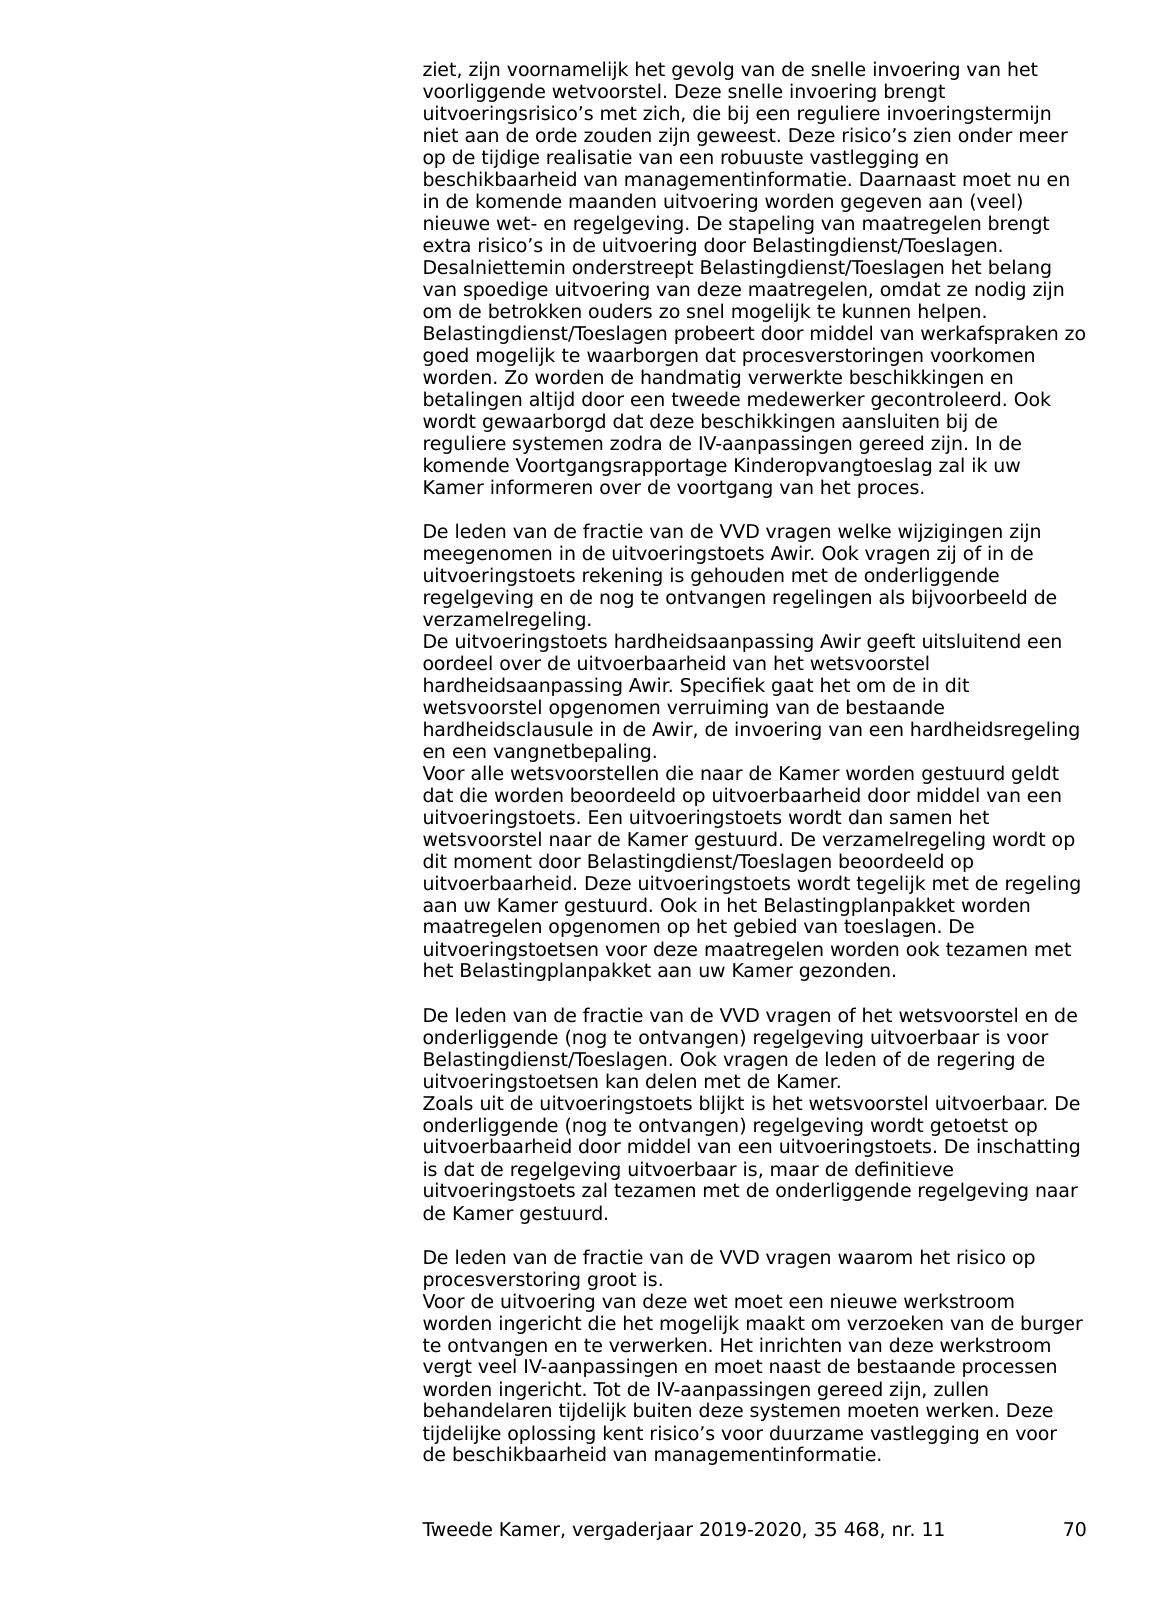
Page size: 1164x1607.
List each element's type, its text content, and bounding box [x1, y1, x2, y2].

text ziet, zijn voornamelijk het gevolg van de snelle invoering van het voorliggende wetvoorstel. Deze snelle invoering brengt uitvoeringsrisico’s met zich, die bij een reguliere invoeringstermijn niet aan de orde zouden zijn geweest. Deze risico’s zien onder meer op de tijdige realisatie van een robuuste vastlegging en beschikbaarheid van managementinformatie. Daarnaast moet nu en in de komende maanden uitvoering worden gegeven aan (veel) nieuwe wet- en regelgeving. De stapeling van maatregelen brengt extra risico’s in de uitvoering door Belastingdienst/Toeslagen. Desalniettemin onderstreept Belastingdienst/Toeslagen het belang van spoedige uitvoering van deze maatregelen, omdat ze nodig zijn om de betrokken ouders zo snel mogelijk te kunnen helpen. [422, 59, 1087, 323]
text Zoals uit de uitvoeringstoets blijkt is het wetsvoorstel uitvoerbaar. De onderliggende (nog te ontvangen) regelgeving wordt getoetst op uitvoerbaarheid door middel van een uitvoeringstoets. De inschatting is dat de regelgeving uitvoerbaar is, maar de definitieve uitvoeringstoets zal tezamen met de onderliggende regelgeving naar de Kamer gestuurd. [422, 1092, 1087, 1224]
text De leden van de fractie van de VVD vragen waarom het risico op procesverstoring groot is. [422, 1247, 1087, 1291]
text De uitvoeringstoets hardheidsaanpassing Awir geeft uitsluitend een oordeel over de uitvoerbaarheid van het wetsvoorstel hardheidsaanpassing Awir. Specifiek gaat het om de in dit wetsvoorstel opgenomen verruiming van de bestaande hardheidsclausule in de Awir, de invoering van een hardheidsregeling en een vangnetbepaling. [422, 631, 1087, 763]
text De leden van de fractie van de VVD vragen welke wijzigingen zijn meegenomen in de uitvoeringstoets Awir. Ook vragen zij of in de uitvoeringstoets rekening is gehouden met de onderliggende regelgeving en de nog te ontvangen regelingen als bijvoorbeeld de verzamelregeling. [422, 521, 1087, 631]
text Voor de uitvoering van deze wet moet een nieuwe werkstroom worden ingericht die het mogelijk maakt om verzoeken van de burger te ontvangen en te verwerken. Het inrichten van deze werkstroom vergt veel IV-aanpassingen en moet naast de bestaande processen worden ingericht. Tot de IV-aanpassingen gereed zijn, zullen behandelaren tijdelijk buiten deze systemen moeten werken. Deze tijdelijke oplossing kent risico’s voor duurzame vastlegging en voor de beschikbaarheid van managementinformatie. [422, 1291, 1087, 1466]
text Voor alle wetsvoorstellen die naar de Kamer worden gestuurd geldt dat die worden beoordeeld op uitvoerbaarheid door middel van een uitvoeringstoets. Een uitvoeringstoets wordt dan samen het wetsvoorstel naar de Kamer gestuurd. De verzamelregeling wordt op dit moment door Belastingdienst/Toeslagen beoordeeld op uitvoerbaarheid. Deze uitvoeringstoets wordt tegelijk met de regeling aan uw Kamer gestuurd. Ook in het Belastingplanpakket worden maatregelen opgenomen op het gebied van toeslagen. De uitvoeringstoetsen voor deze maatregelen worden ook tezamen met het Belastingplanpakket aan uw Kamer gezonden. [422, 763, 1087, 982]
text De leden van de fractie van de VVD vragen of het wetsvoorstel en de onderliggende (nog te ontvangen) regelgeving uitvoerbaar is voor Belastingdienst/Toeslagen. Ook vragen de leden of de regering de uitvoeringstoetsen kan delen met de Kamer. [422, 1004, 1087, 1092]
text Belastingdienst/Toeslagen probeert door middel van werkafspraken zo goed mogelijk te waarborgen dat procesverstoringen voorkomen worden. Zo worden de handmatig verwerkte beschikkingen en betalingen altijd door een tweede medewerker gecontroleerd. Ook wordt gewaarborgd dat deze beschikkingen aansluiten bij de reguliere systemen zodra de IV-aanpassingen gereed zijn. In de komende Voortgangsrapportage Kinderopvangtoeslag zal ik uw Kamer informeren over de voortgang van het proces. [422, 323, 1087, 499]
